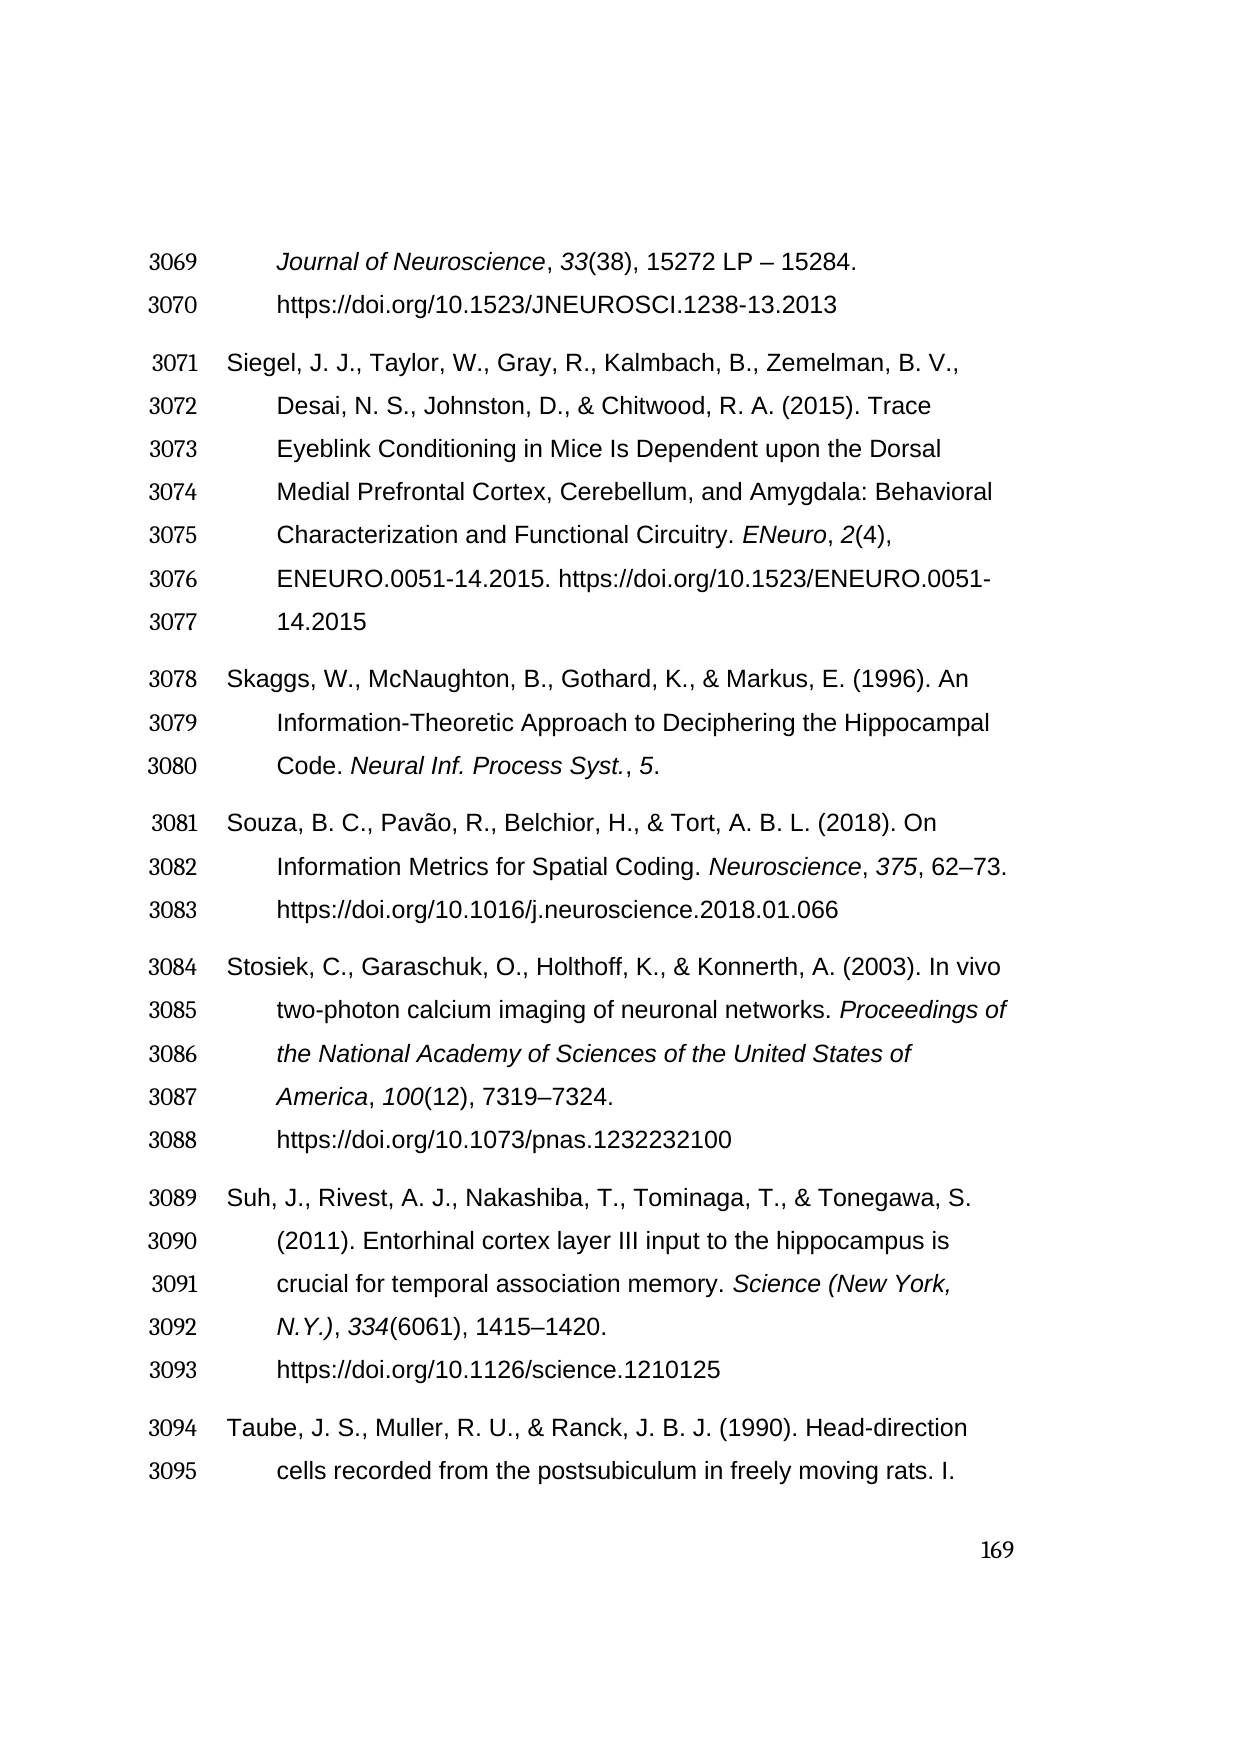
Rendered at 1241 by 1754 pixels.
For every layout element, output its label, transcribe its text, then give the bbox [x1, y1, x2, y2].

text Suh, J., Rivest, A. J., Nakashiba, T., Tominaga, T., & Tonegawa, S. (2011). Entorhinal cortex layer III input to the hippocampus is crucial for temporal association memory. Science (New York, N.Y.), 334(6061), 1415–1420. https://doi.org/10.1126/science.1210125 [226, 1183, 1014, 1384]
text Siegel, J. J., Taylor, W., Gray, R., Kalmbach, B., Zemelman, B. V., Desai, N. S., Johnston, D., & Chitwood, R. A. (2015). Trace Eyeblink Conditioning in Mice Is Dependent upon the Dorsal Medial Prefrontal Cortex, Cerebellum, and Amygdala: Behavioral Characterization and Functional Circuitry. ENeuro, 2(4), ENEURO.0051-14.2015. https://doi.org/10.1523/ENEURO.0051-14.2015 [226, 348, 1014, 636]
text Souza, B. C., Pavão, R., Belchior, H., & Tort, A. B. L. (2018). On Information Metrics for Spatial Coding. Neuroscience, 375, 62–73. https://doi.org/10.1016/j.neuroscience.2018.01.066 [226, 808, 1014, 923]
text Stosiek, C., Garaschuk, O., Holthoff, K., & Konnerth, A. (2003). In vivo two-photon calcium imaging of neuronal networks. Proceedings of the National Academy of Sciences of the United States of America, 100(12), 7319–7324. https://doi.org/10.1073/pnas.1232232100 [226, 952, 1014, 1154]
text Skaggs, W., McNaughton, B., Gothard, K., & Markus, E. (1996). An Information-Theoretic Approach to Deciphering the Hippocampal Code. Neural Inf. Process Syst., 5. [226, 664, 1014, 779]
text Journal of Neuroscience, 33(38), 15272 LP – 15284. https://doi.org/10.1523/JNEUROSCI.1238-13.2013 [226, 247, 1014, 319]
text Taube, J. S., Muller, R. U., & Ranck, J. B. J. (1990). Head-direction cells recorded from the postsubiculum in freely moving rats. I. [226, 1413, 1014, 1485]
